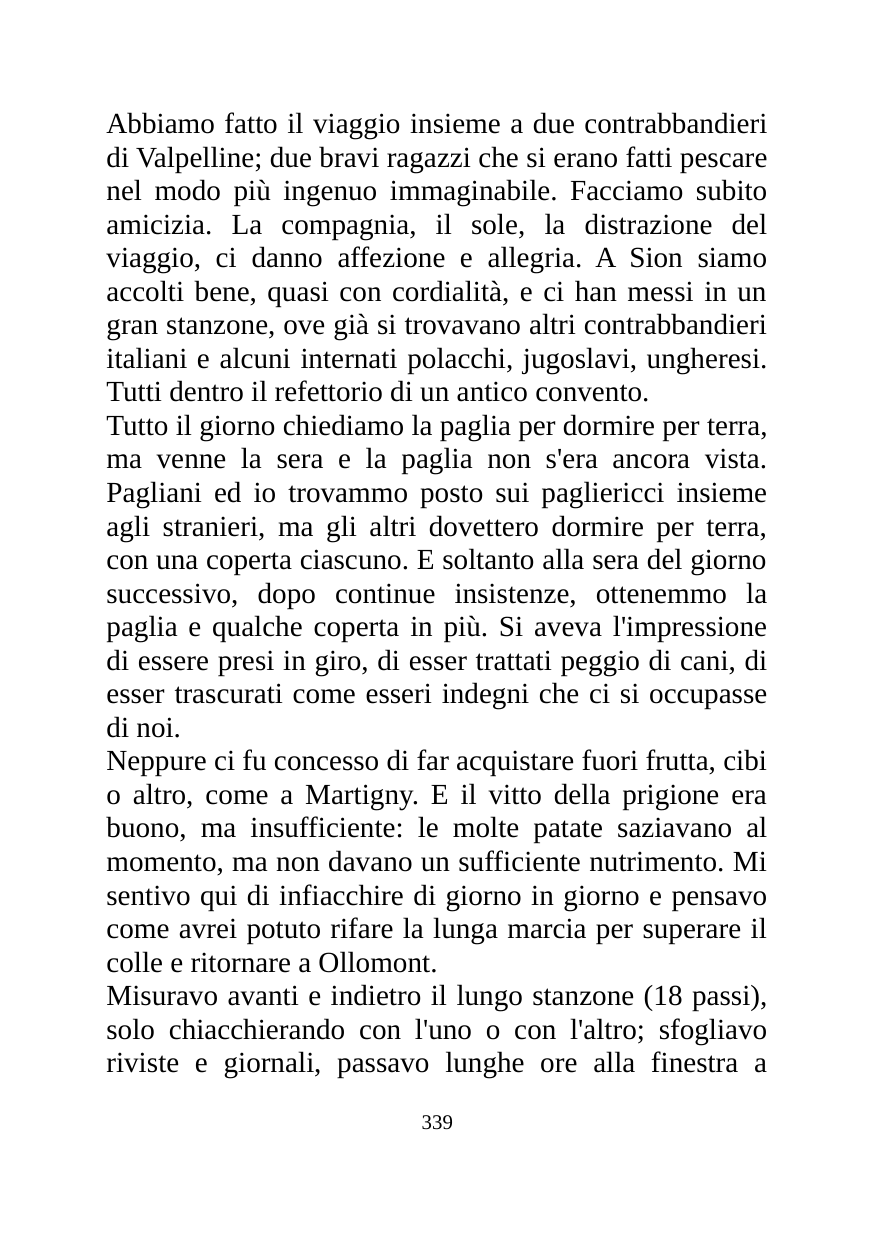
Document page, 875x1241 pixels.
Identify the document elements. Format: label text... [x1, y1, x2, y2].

text Abbiamo fatto il viaggio insieme a due contrabbandieri di Valpelline; due bravi ragazzi che si erano fatti pescare nel modo più ingenuo immaginabile. Facciamo subito amicizia. La compagnia, il sole, la distrazione del viaggio, ci danno affezione e allegria. A Sion siamo accolti bene, quasi con cordialità, e ci han messi in un gran stanzone, ove già si trovavano altri contrabbandieri italiani e alcuni internati polacchi, jugoslavi, ungheresi. Tutti dentro il refettorio di un antico convento. [106, 106, 768, 408]
text Misuravo avanti e indietro il lungo stanzone (18 passi), solo chiacchierando con l'uno o con l'altro; sfogliavo riviste e giornali, passavo lunghe ore alla finestra a [106, 978, 768, 1079]
text Tutto il giorno chiediamo la paglia per dormire per terra, ma venne la sera e la paglia non s'era ancora vista. Pagliani ed io trovammo posto sui pagliericci insieme agli stranieri, ma gli altri dovettero dormire per terra, con una coperta ciascuno. E soltanto alla sera del giorno successivo, dopo continue insistenze, ottenemmo la paglia e qualche coperta in più. Si aveva l'impressione di essere presi in giro, di esser trattati peggio di cani, di esser trascurati come esseri indegni che ci si occupasse di noi. [106, 408, 768, 743]
text Neppure ci fu concesso di far acquistare fuori frutta, cibi o altro, come a Martigny. E il vitto della prigione era buono, ma insufficiente: le molte patate saziavano al momento, ma non davano un sufficiente nutrimento. Mi sentivo qui di infiacchire di giorno in giorno e pensavo come avrei potuto rifare la lunga marcia per superare il colle e ritornare a Ollomont. [106, 743, 768, 978]
